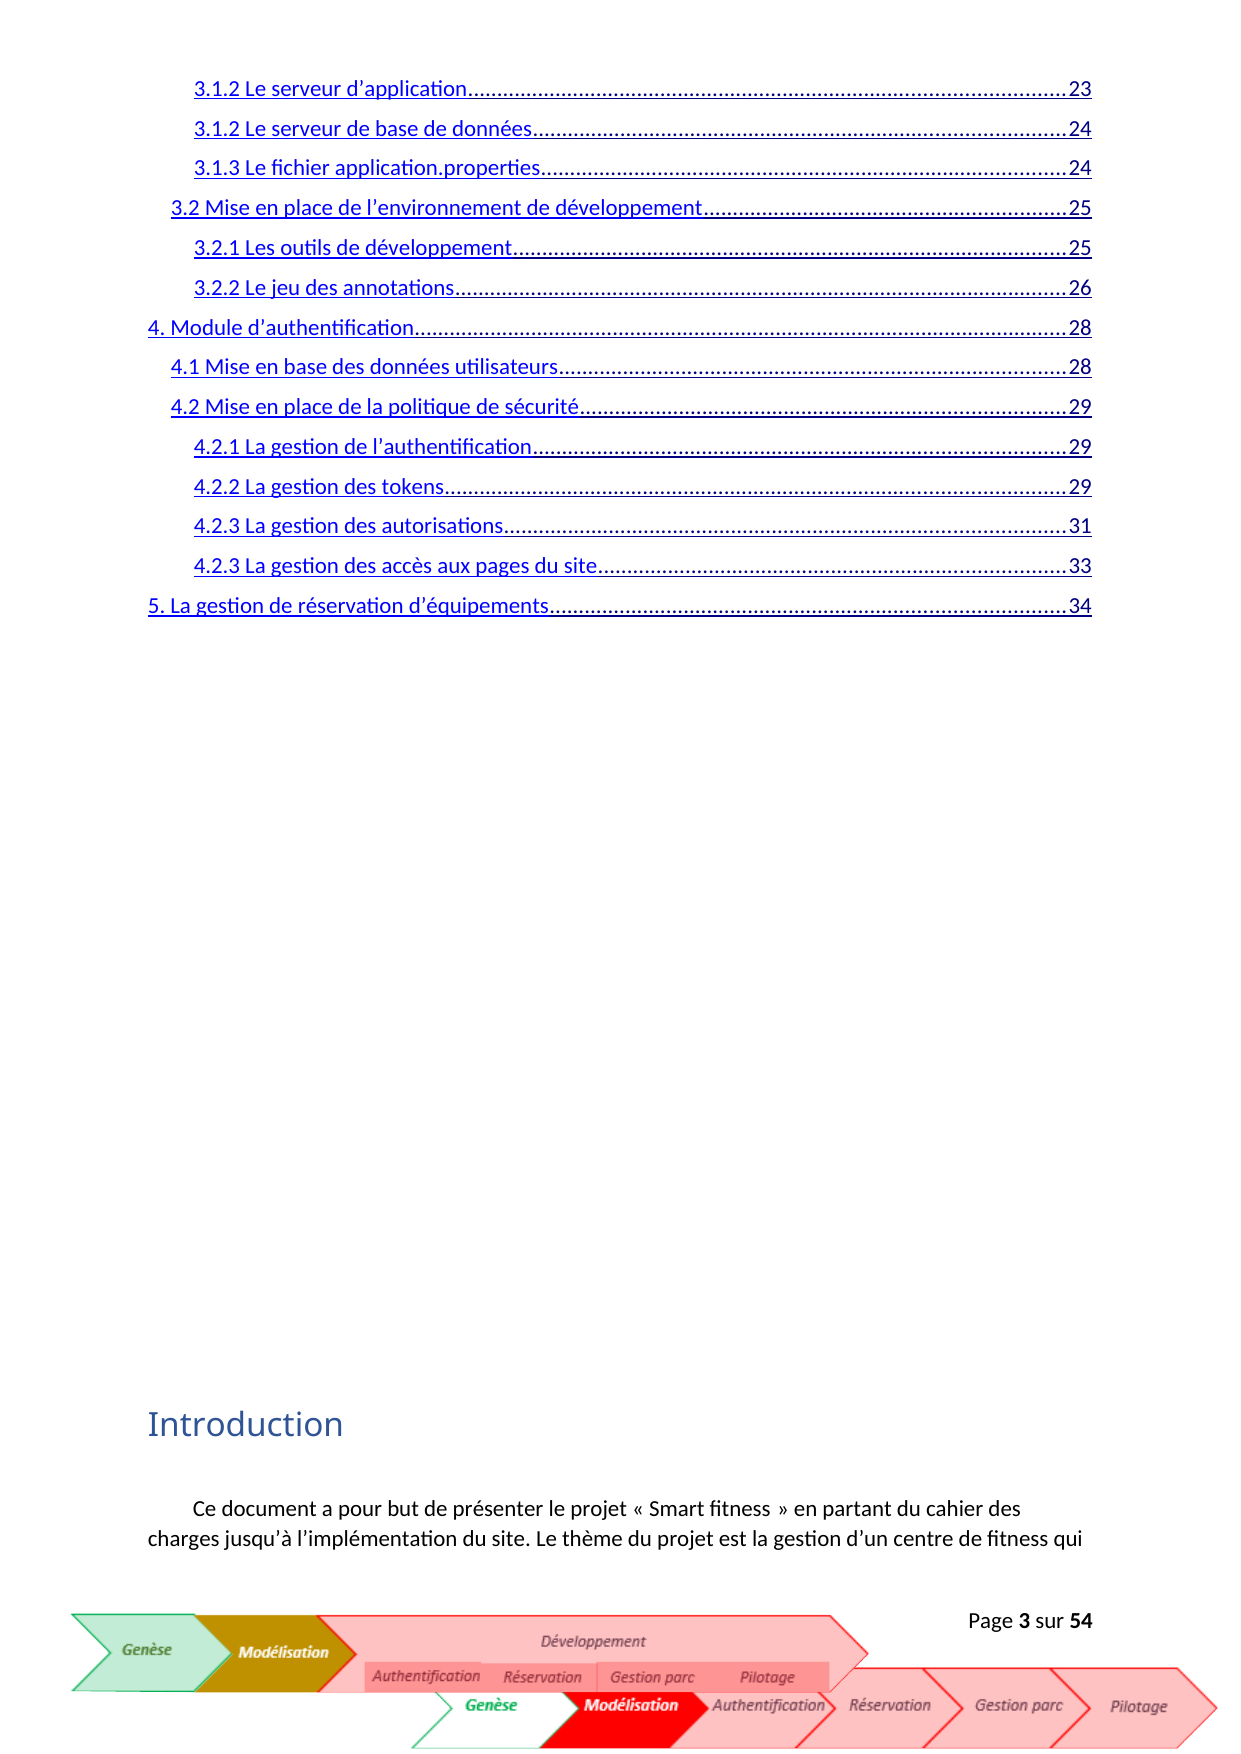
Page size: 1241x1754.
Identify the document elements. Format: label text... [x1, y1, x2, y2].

text 3.2.1 Les outils de développement 25 [193, 233, 1092, 257]
text 3.2.2 Le jeu des annotations 26 [193, 273, 1092, 297]
text 3.2 Mise en place de l’environnement de développement 25 [171, 193, 1092, 217]
text 4.2.3 La gestion des autorisations 31 [193, 512, 1092, 536]
text 4.2 Mise en place de la politique de sécurité 29 [171, 392, 1092, 416]
text 4.1 Mise en base des données utilisateurs 28 [171, 352, 1092, 377]
text 3.1.2 Le serveur d’application 23 [193, 74, 1092, 98]
text 4.2.2 La gestion des tokens 29 [193, 472, 1092, 496]
text 3.1.3 Le fichier application.properties 24 [193, 153, 1092, 178]
text Ce document a pour but de présenter le projet « Smart fitness » en partant du cahier des charges jusqu’à l’implémentation du site. Le thème du projet est la gestion d’un centre de fitness qui [148, 1494, 1092, 1552]
subtitle Introduction [148, 1401, 1092, 1446]
text 4. Module d’authentification 28 [148, 313, 1092, 337]
text 3.1.2 Le serveur de base de données 24 [193, 114, 1092, 138]
text 4.2.3 La gestion des accès aux pages du site 33 [193, 551, 1092, 576]
text 4.2.1 La gestion de l’authentification 29 [193, 432, 1092, 456]
text 5. La gestion de réservation d’équipements 34 [148, 591, 1092, 615]
